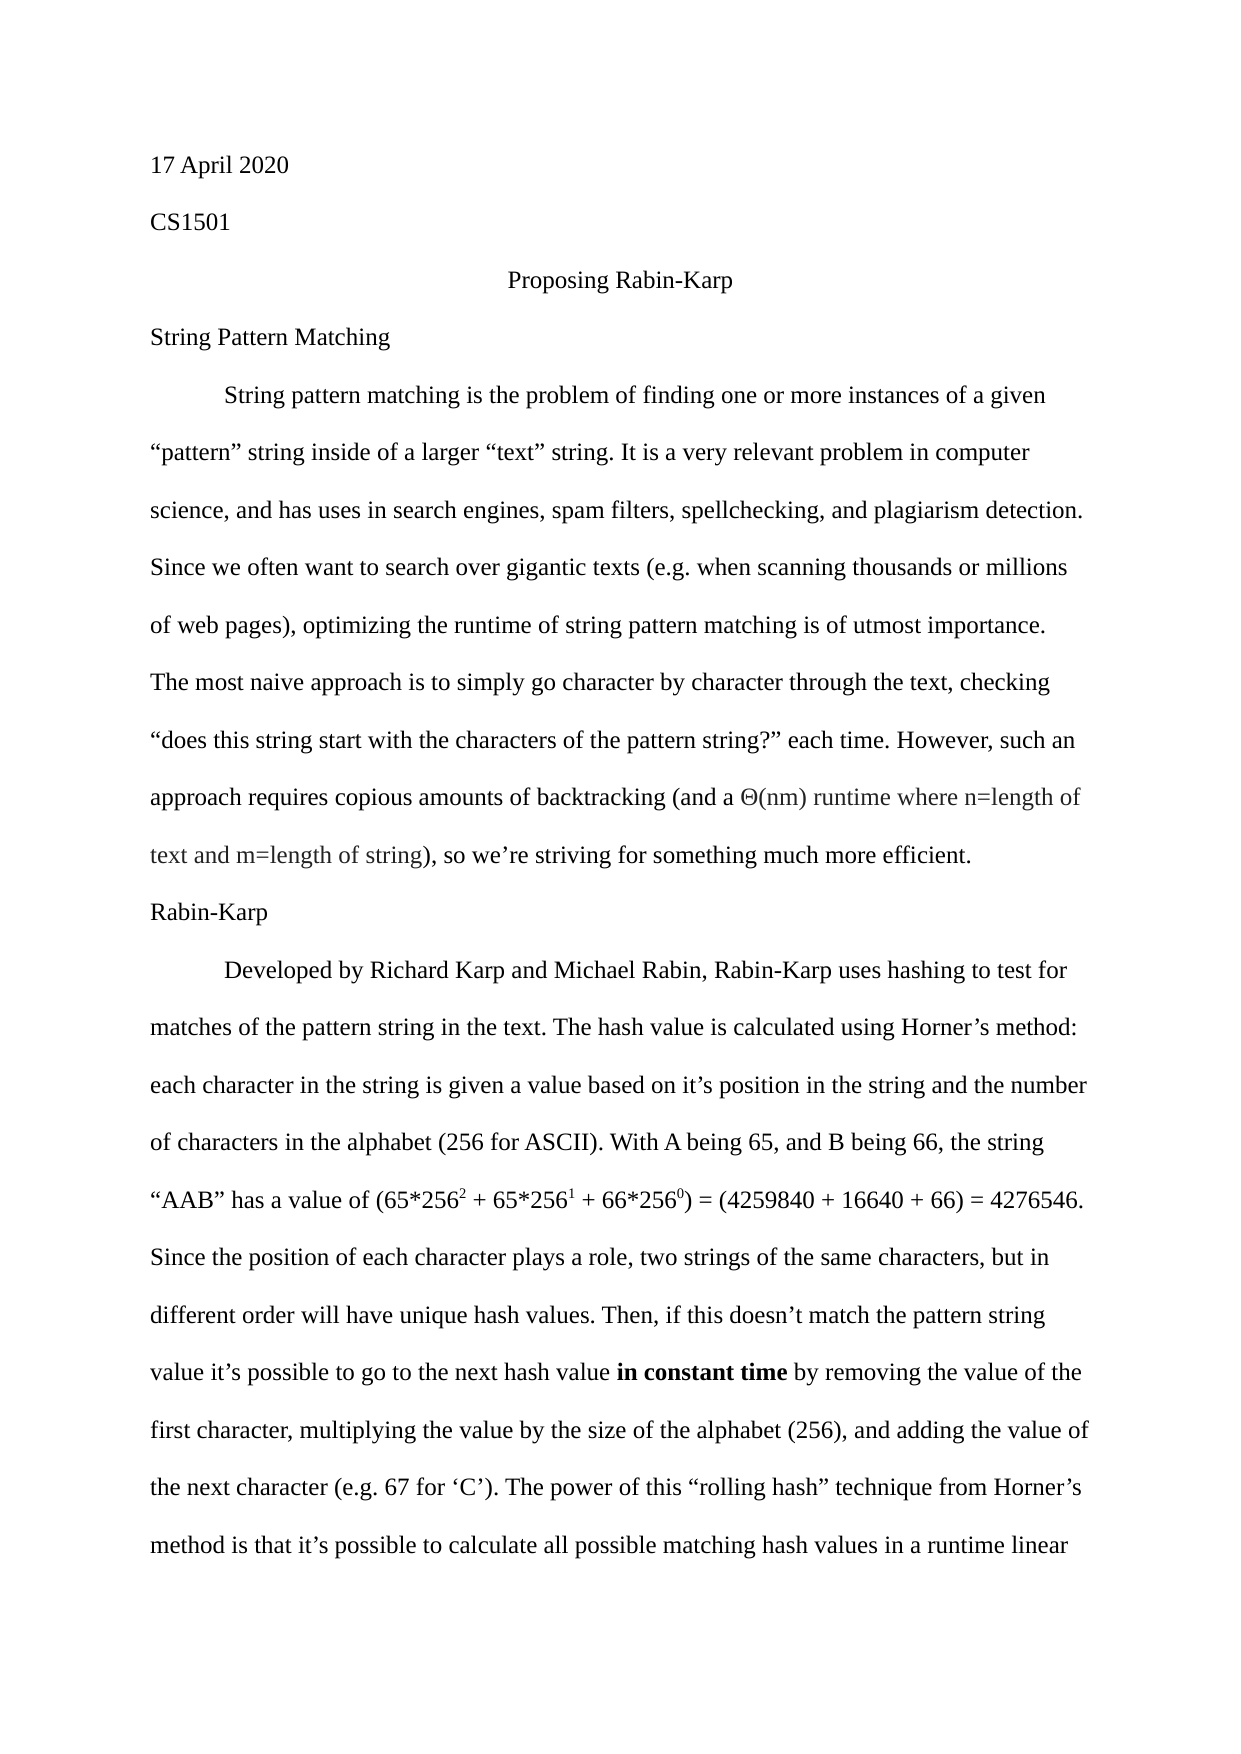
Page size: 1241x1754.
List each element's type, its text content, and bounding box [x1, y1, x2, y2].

text String Pattern Matching [150, 322, 1091, 351]
text Developed by Richard Karp and Michael Rabin, Rabin-Karp uses hashing to test for matches of the pattern string in the text. The hash value is calculated using Horner’s method: each character in the string is given a value based on it’s position in the string and the number of characters in the alphabet (256 for ASCII). With A being 65, and B being 66, the string “AAB” has a value of (65*2562 + 65*2561 + 66*2560) = (4259840 + 16640 + 66) = 4276546. Since the position of each character plays a role, two strings of the same characters, but in different order will have unique hash values. Then, if this doesn’t match the pattern string value it’s possible to go to the next hash value in constant time by removing the value of the first character, multiplying the value by the size of the alphabet (256), and adding the value of the next character (e.g. 67 for ‘C’). The power of this “rolling hash” technique from Horner’s method is that it’s possible to calculate all possible matching hash values in a runtime linear [150, 955, 1091, 1559]
text Rabin-Karp [150, 897, 1091, 926]
text CS1501 [150, 207, 1091, 236]
text 17 April 2020 [150, 150, 1091, 179]
text Proposing Rabin-Karp [150, 265, 1091, 294]
text String pattern matching is the problem of finding one or more instances of a given “pattern” string inside of a larger “text” string. It is a very relevant problem in computer science, and has uses in search engines, spam filters, spellchecking, and plagiarism detection. Since we often want to search over gigantic texts (e.g. when scanning thousands or millions of web pages), optimizing the runtime of string pattern matching is of utmost importance. The most naive approach is to simply go character by character through the text, checking “does this string start with the characters of the pattern string?” each time. However, such an approach requires copious amounts of backtracking (and a Θ(nm) runtime where n=length of text and m=length of string), so we’re striving for something much more efficient. [150, 380, 1091, 869]
